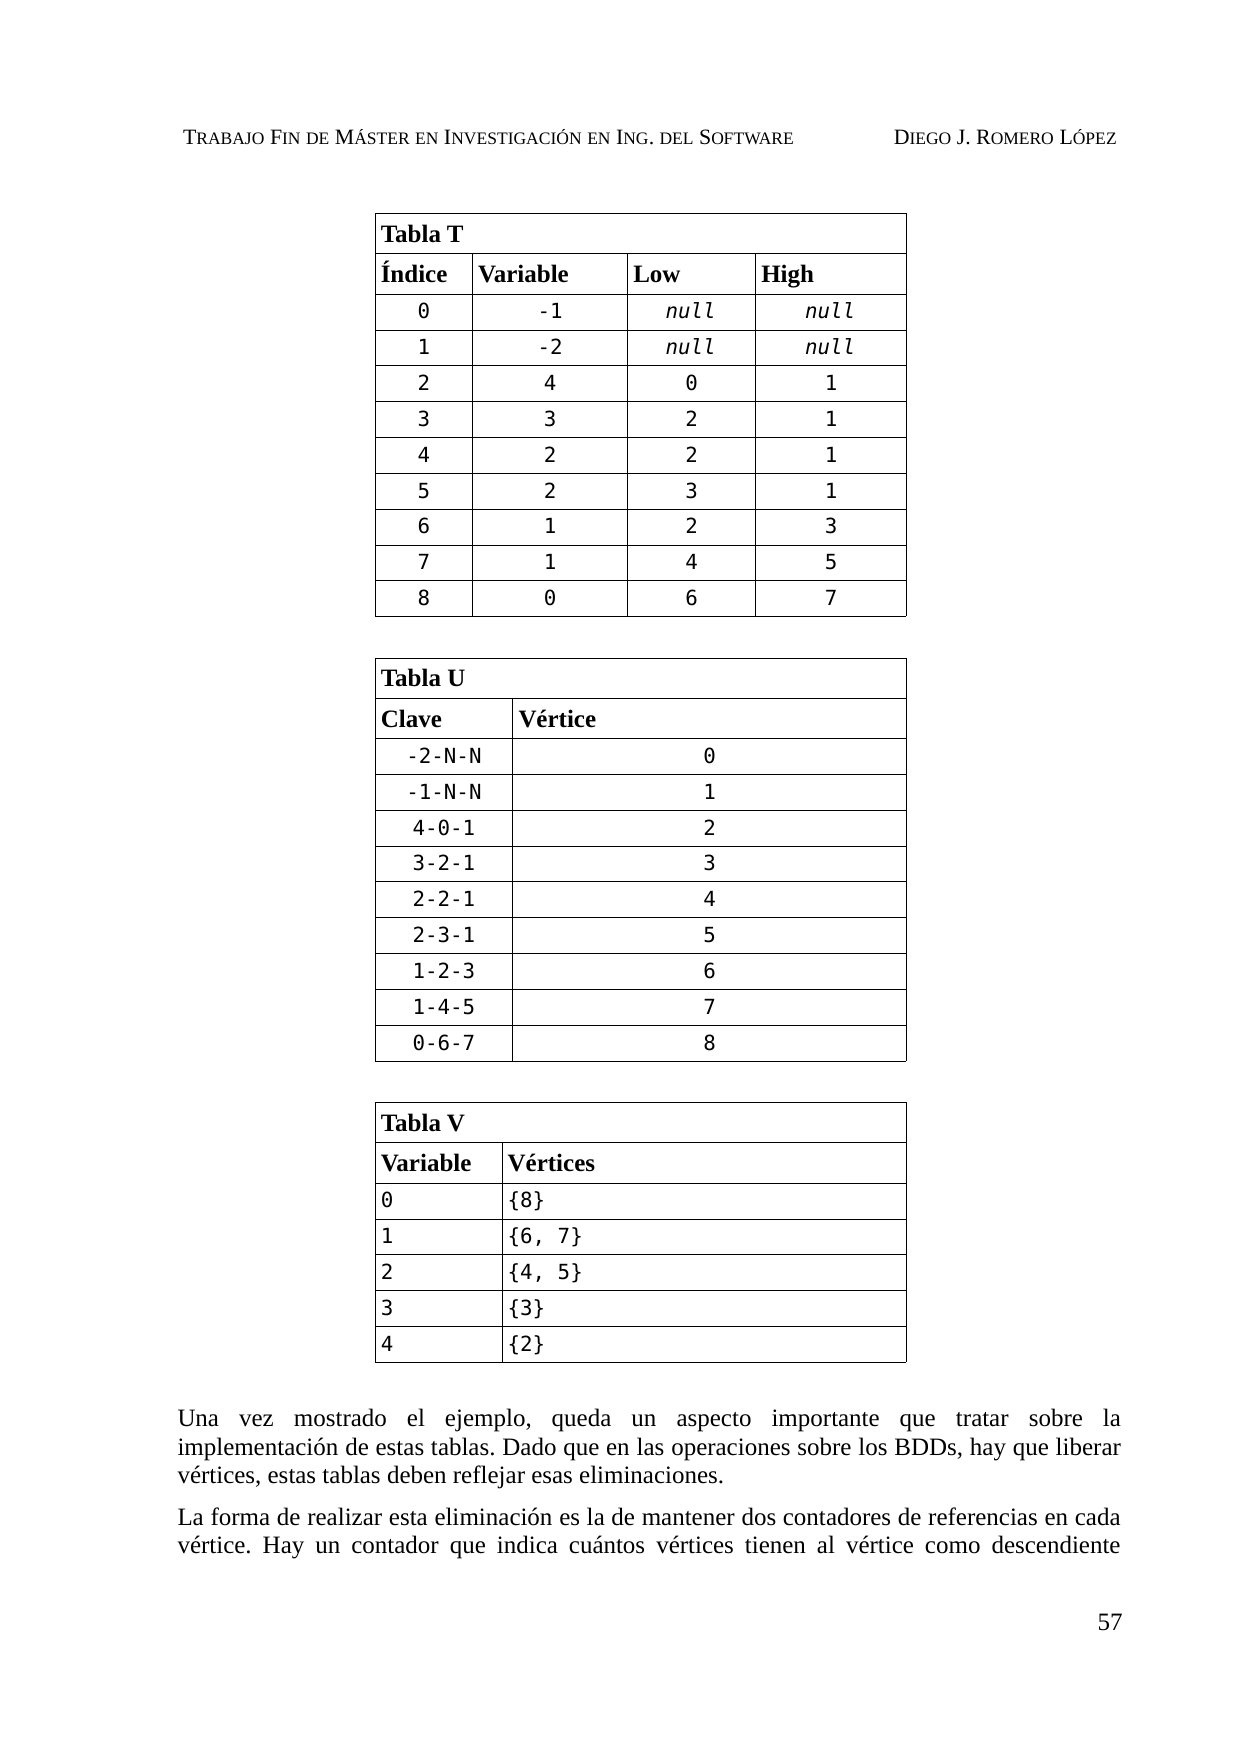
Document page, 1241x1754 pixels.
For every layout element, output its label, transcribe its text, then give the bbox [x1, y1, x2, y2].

table_cell -1 [473, 295, 627, 329]
table_cell -1-N-N [376, 775, 512, 810]
table_cell 5 [376, 474, 472, 509]
table_cell 1 [756, 474, 906, 509]
table_cell 0 [513, 739, 906, 774]
table_cell {6, 7} [503, 1220, 906, 1254]
table_cell null [628, 331, 755, 365]
table_cell Vértice [513, 699, 906, 738]
table_cell 4 [376, 1327, 502, 1362]
table_cell 3 [376, 402, 472, 437]
table_cell 6 [628, 581, 755, 616]
table_cell 5 [756, 546, 906, 580]
table_cell Índice [376, 254, 472, 294]
table_cell 3 [513, 847, 906, 881]
table_cell 3-2-1 [376, 847, 512, 881]
table_cell 8 [376, 581, 472, 616]
table_cell 4 [473, 366, 627, 401]
table_cell 7 [376, 546, 472, 580]
table_cell 6 [513, 954, 906, 989]
table_cell 0-6-7 [376, 1026, 512, 1061]
table_cell 4 [513, 882, 906, 917]
table_cell Variable [473, 254, 627, 294]
table_cell 1 [376, 331, 472, 365]
table_cell {3} [503, 1291, 906, 1326]
table_cell 2 [376, 366, 472, 401]
table_cell 1 [756, 438, 906, 473]
table_cell 3 [473, 402, 627, 437]
table_cell 2-2-1 [376, 882, 512, 917]
table_cell Vértices [503, 1143, 906, 1183]
table_cell 1 [376, 1220, 502, 1254]
table_cell 4-0-1 [376, 811, 512, 846]
table_cell 2-3-1 [376, 918, 512, 953]
table_cell {2} [503, 1327, 906, 1362]
table_cell 3 [756, 510, 906, 544]
table_cell 0 [473, 581, 627, 616]
table_cell 2 [473, 474, 627, 509]
table_cell 2 [628, 402, 755, 437]
table_cell 3 [376, 1291, 502, 1326]
table_cell -2 [473, 331, 627, 365]
table_cell 0 [376, 1184, 502, 1218]
table_cell Low [628, 254, 755, 294]
table_cell Variable [376, 1143, 502, 1183]
table_cell High [756, 254, 906, 294]
table_cell 3 [628, 474, 755, 509]
table_cell 1 [756, 366, 906, 401]
table_cell 1 [473, 510, 627, 544]
table_header Tabla U [376, 659, 906, 698]
table_cell 6 [376, 510, 472, 544]
table_cell {4, 5} [503, 1255, 906, 1290]
table_cell 2 [513, 811, 906, 846]
text Una vez mostrado el ejemplo, queda un aspecto importante que tratar sobre la implementación de estas tablas. Dado que en las operaciones sobre los BDDs, hay que liberar vértices, estas tablas deben reflejar esas eliminaciones. [177, 1403, 1122, 1489]
table_cell 4 [376, 438, 472, 473]
table_cell null [756, 295, 906, 329]
table_cell 4 [628, 546, 755, 580]
table_cell 1 [756, 402, 906, 437]
table_cell 2 [376, 1255, 502, 1290]
text La forma de realizar esta eliminación es la de mantener dos contadores de referencias en cada vértice. Hay un contador que indica cuántos vértices tienen al vértice como descendiente [177, 1502, 1122, 1559]
table_cell 1 [473, 546, 627, 580]
table_cell 2 [628, 438, 755, 473]
table_cell 1-4-5 [376, 990, 512, 1025]
table_cell 0 [376, 295, 472, 329]
table_header Tabla V [376, 1103, 906, 1142]
table_header Tabla T [376, 214, 906, 253]
table_cell 2 [473, 438, 627, 473]
table_cell 0 [628, 366, 755, 401]
table_cell 2 [628, 510, 755, 544]
table_cell 7 [756, 581, 906, 616]
table_cell null [628, 295, 755, 329]
table_cell null [756, 331, 906, 365]
table_cell -2-N-N [376, 739, 512, 774]
table_cell 5 [513, 918, 906, 953]
table_cell Clave [376, 699, 512, 738]
table_cell 1 [513, 775, 906, 810]
table_cell {8} [503, 1184, 906, 1218]
table_cell 7 [513, 990, 906, 1025]
table_cell 1-2-3 [376, 954, 512, 989]
table_cell 8 [513, 1026, 906, 1061]
